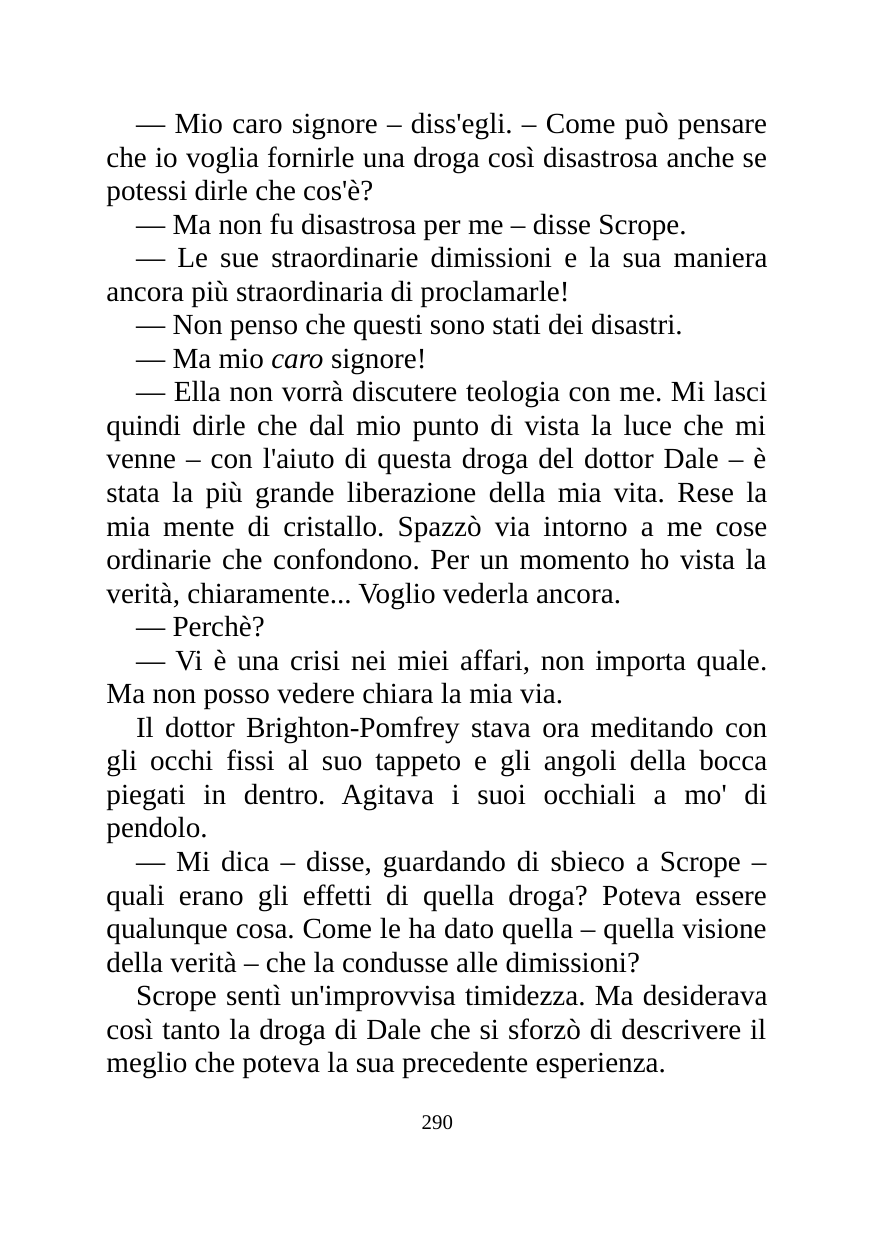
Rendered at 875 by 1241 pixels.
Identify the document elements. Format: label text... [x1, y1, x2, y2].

text — Ella non vorrà discutere teologia con me. Mi lasci quindi dirle che dal mio punto di vista la luce che mi venne – con l'aiuto di questa droga del dottor Dale – è stata la più grande liberazione della mia vita. Rese la mia mente di cristallo. Spazzò via intorno a me cose ordinarie che confondono. Per un momento ho vista la verità, chiaramente... Voglio vederla ancora. [106, 374, 768, 609]
text — Perchè? [106, 609, 768, 643]
text Il dottor Brighton-Pomfrey stava ora meditando con gli occhi fissi al suo tappeto e gli angoli della bocca piegati in dentro. Agitava i suoi occhiali a mo' di pendolo. [106, 710, 768, 844]
text — Mio caro signore – diss'egli. – Come può pensare che io voglia fornirle una droga così disastrosa anche se potessi dirle che cos'è? [106, 106, 768, 207]
text — Non penso che questi sono stati dei disastri. [106, 307, 768, 341]
text — Vi è una crisi nei miei affari, non importa quale. Ma non posso vedere chiara la mia via. [106, 643, 768, 710]
text — Le sue straordinarie dimissioni e la sua maniera ancora più straordinaria di proclamarle! [106, 240, 768, 307]
text — Ma non fu disastrosa per me – disse Scrope. [106, 207, 768, 240]
text — Mi dica – disse, guardando di sbieco a Scrope – quali erano gli effetti di quella droga? Poteva essere qualunque cosa. Come le ha dato quella – quella visione della verità – che la condusse alle dimissioni? [106, 844, 768, 978]
text — Ma mio caro signore! [106, 341, 768, 374]
text Scrope sentì un'improvvisa timidezza. Ma desiderava così tanto la droga di Dale che si sforzò di descrivere il meglio che poteva la sua precedente esperienza. [106, 978, 768, 1079]
